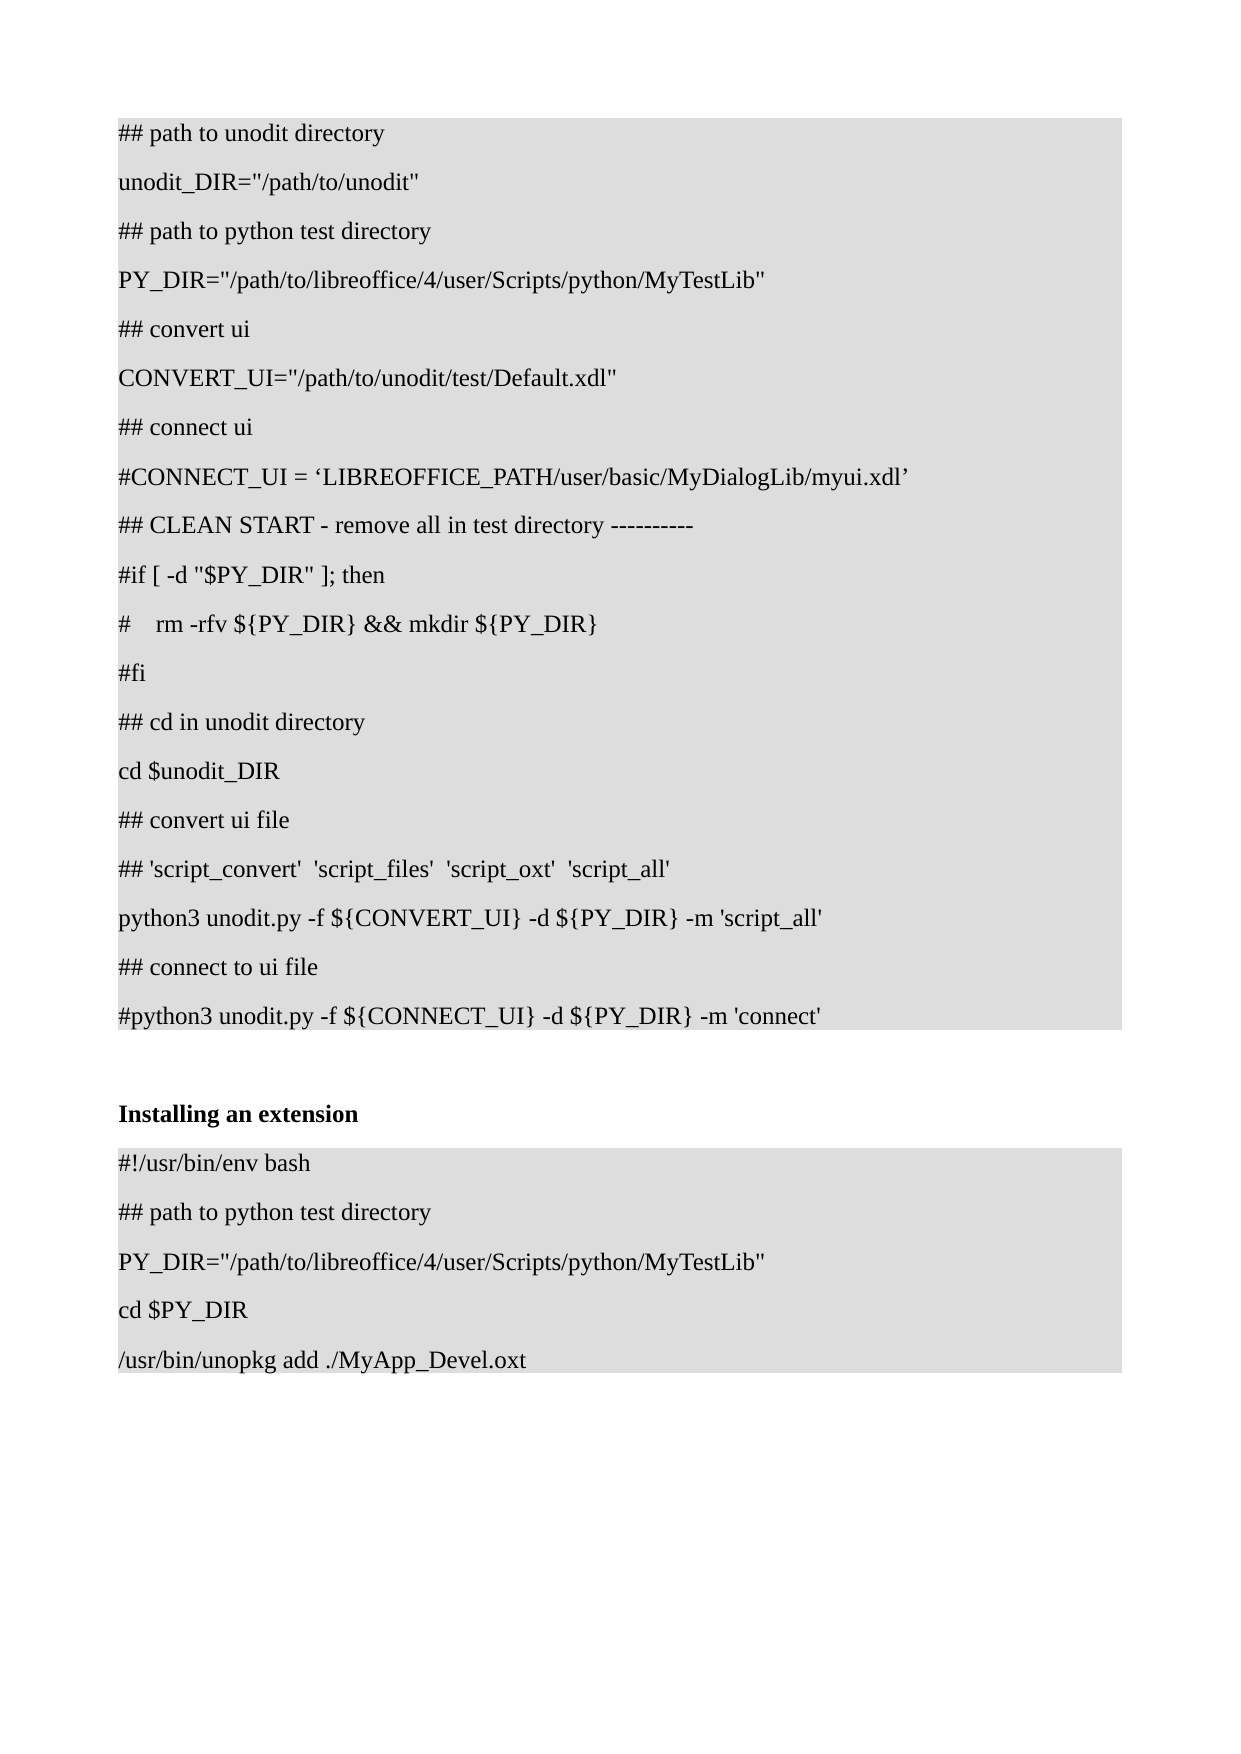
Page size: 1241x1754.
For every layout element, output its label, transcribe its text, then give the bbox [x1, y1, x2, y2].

text cd $unodit_DIR [118, 756, 1122, 785]
text ## cd in unodit directory [118, 707, 1122, 736]
text ## convert ui [118, 314, 1122, 343]
text /usr/bin/unopkg add ./MyApp_Devel.oxt [118, 1345, 1122, 1373]
text CONVERT_UI="/path/to/unodit/test/Default.xdl" [118, 363, 1122, 392]
text ## path to python test directory [118, 1197, 1122, 1226]
text #!/usr/bin/env bash [118, 1148, 1122, 1177]
text ## convert ui file [118, 805, 1122, 834]
text PY_DIR="/path/to/libreoffice/4/user/Scripts/python/MyTestLib" [118, 265, 1122, 294]
text #CONNECT_UI = ‘LIBREOFFICE_PATH/user/basic/MyDialogLib/myui.xdl’ [118, 462, 1122, 490]
text ## path to python test directory [118, 216, 1122, 245]
text PY_DIR="/path/to/libreoffice/4/user/Scripts/python/MyTestLib" [118, 1247, 1122, 1275]
text #fi [118, 658, 1122, 687]
text unodit_DIR="/path/to/unodit" [118, 167, 1122, 196]
text cd $PY_DIR [118, 1296, 1122, 1324]
text ## 'script_convert' 'script_files' 'script_oxt' 'script_all' [118, 854, 1122, 883]
text ## CLEAN START - remove all in test directory ---------- [118, 511, 1122, 539]
text ## path to unodit directory [118, 118, 1122, 147]
text Installing an extension [118, 1099, 1122, 1128]
text ## connect to ui file [118, 952, 1122, 981]
text ## connect ui [118, 412, 1122, 441]
text #if [ -d "$PY_DIR" ]; then [118, 560, 1122, 588]
text python3 unodit.py -f ${CONVERT_UI} -d ${PY_DIR} -m 'script_all' [118, 903, 1122, 932]
text # rm -rfv ${PY_DIR} && mkdir ${PY_DIR} [118, 609, 1122, 637]
text #python3 unodit.py -f ${CONNECT_UI} -d ${PY_DIR} -m 'connect' [118, 1001, 1122, 1030]
